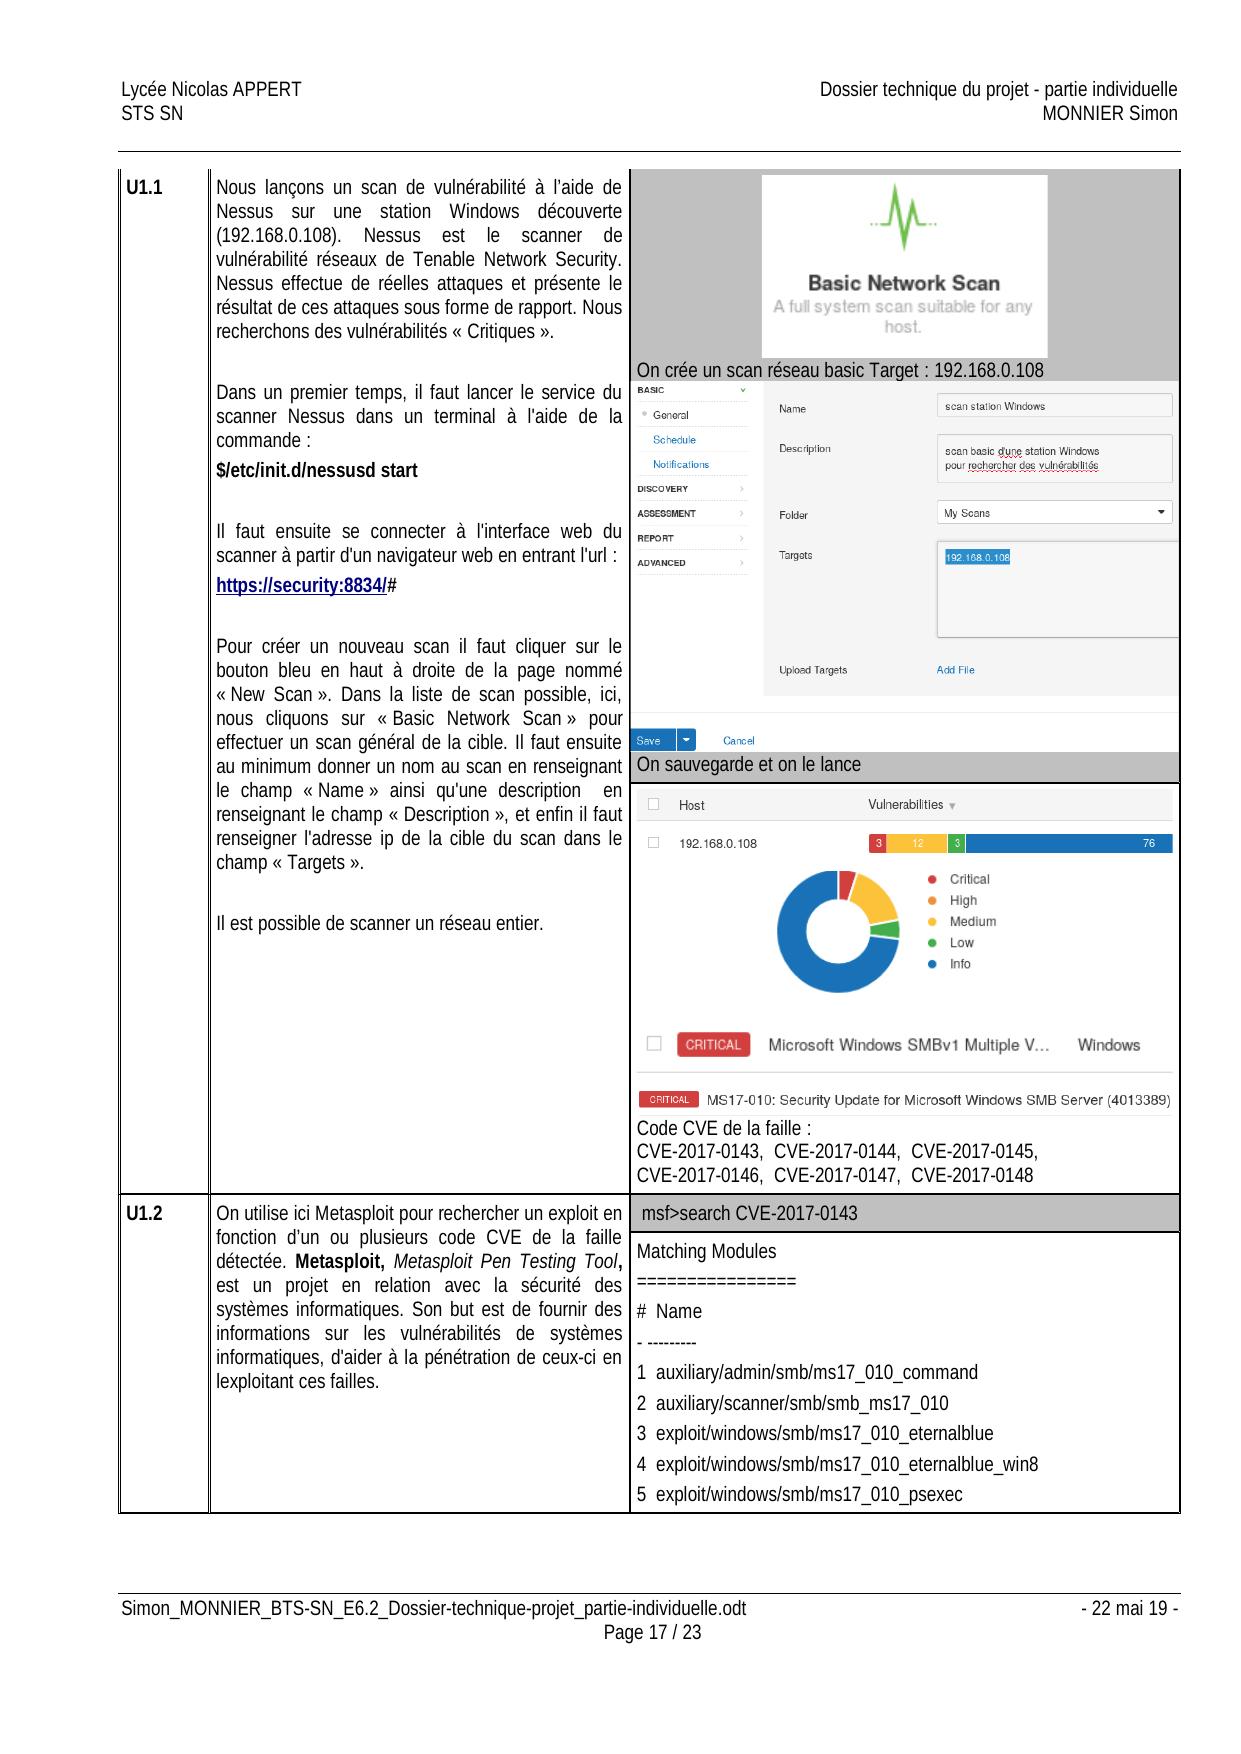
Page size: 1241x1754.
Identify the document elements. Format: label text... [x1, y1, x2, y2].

picture [636, 1087, 1173, 1116]
table_cell U1.1 [121, 169, 208, 1193]
table_header msf>search CVE-2017-0143 [631, 1195, 1179, 1231]
picture [772, 871, 1024, 997]
picture [761, 175, 1048, 358]
table_header On sauvegarde et on le lance [631, 752, 1179, 782]
table_header On crée un scan réseau basic Target : 192.168.0.108 [631, 169, 1179, 381]
table_cell On utilise ici Metasploit pour rechercher un exploit en fonction d’un ou plusieurs code CVE de la faille détectée. Metasploit, Metasploit Pen Testing Tool, est un projet en relation avec la sécurité des systèmes informatiques. Son but est de fournir des informations sur les vulnérabilités de systèmes informatiques, d'aider à la pénétration de ceux-ci en lexploitant ces failles. [211, 1195, 629, 1512]
table_cell U1.2 [121, 1195, 208, 1512]
table_cell [631, 784, 1179, 789]
picture [630, 381, 1179, 752]
picture [636, 789, 1173, 864]
table_cell Code CVE de la faille : CVE-2017-0143, CVE-2017-0144, CVE-2017-0145, CVE-2017-0146, CVE-2017-0147, CVE-2017-0148 [631, 790, 1179, 1193]
picture [636, 1020, 1173, 1073]
table_cell Matching Modules ================ # Name - --------- 1 auxiliary/admin/smb/ms17_010_command 2 auxiliary/scanner/smb/smb_ms17_010 3 exploit/windows/smb/ms17_010_eternalblue 4 exploit/windows/smb/ms17_010_eternalblue_win8 5 exploit/windows/smb/ms17_010_psexec [631, 1233, 1179, 1512]
table_cell Nous lançons un scan de vulnérabilité à l’aide de Nessus sur une station Windows découverte (192.168.0.108). Nessus est le scanner de vulnérabilité réseaux de Tenable Network Security. Nessus effectue de réelles attaques et présente le résultat de ces attaques sous forme de rapport. Nous recherchons des vulnérabilités « Critiques ». Dans un premier temps, il faut lancer le service du scanner Nessus dans un terminal à l'aide de la commande : $/etc/init.d/nessusd start Il faut ensuite se connecter à l'interface web du scanner à partir d'un navigateur web en entrant l'url : https://security:8834/# Pour créer un nouveau scan il faut cliquer sur le bouton bleu en haut à droite de la page nommé « New Scan ». Dans la liste de scan possible, ici, nous cliquons sur « Basic Network Scan » pour effectuer un scan général de la cible. Il faut ensuite au minimum donner un nom au scan en renseignant le champ « Name » ainsi qu'une description en renseignant le champ « Description », et enfin il faut renseigner l'adresse ip de la cible du scan dans le champ « Targets ». Il est possible de scanner un réseau entier. [211, 169, 629, 1193]
